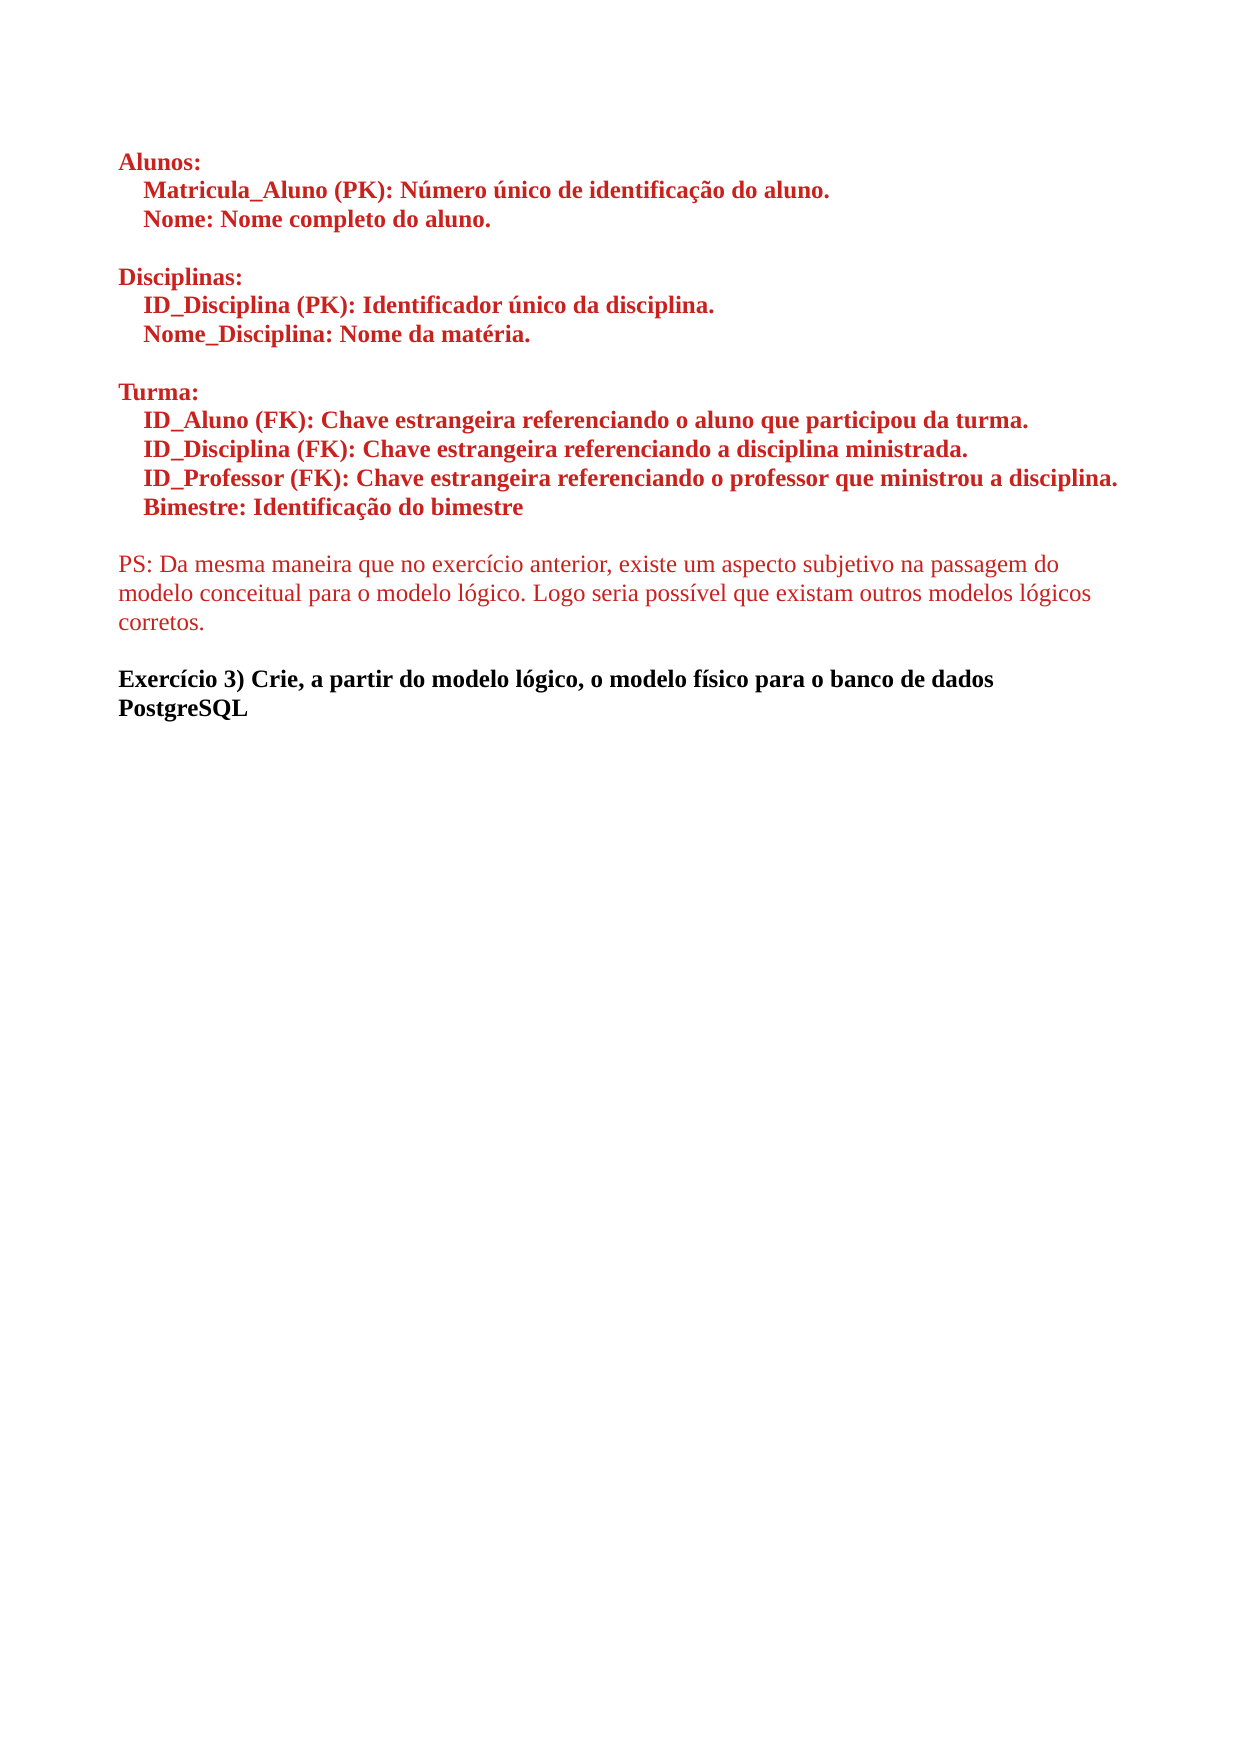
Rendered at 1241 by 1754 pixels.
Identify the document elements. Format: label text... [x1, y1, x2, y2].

text ID_Aluno (FK): Chave estrangeira referenciando o aluno que participou da turma. [118, 406, 1122, 434]
text Exercício 3) Crie, a partir do modelo lógico, o modelo físico para o banco de dados PostgreSQL [118, 664, 1122, 722]
text Bimestre: Identificação do bimestre [118, 492, 1122, 521]
text Turma: [118, 377, 1122, 406]
text Matricula_Aluno (PK): Número único de identificação do aluno. [118, 176, 1122, 204]
text Nome_Disciplina: Nome da matéria. [118, 319, 1122, 348]
text ID_Disciplina (FK): Chave estrangeira referenciando a disciplina ministrada. [118, 434, 1122, 463]
text ID_Disciplina (PK): Identificador único da disciplina. [118, 291, 1122, 319]
text Nome: Nome completo do aluno. [118, 204, 1122, 233]
text Disciplinas: [118, 262, 1122, 291]
text PS: Da mesma maneira que no exercício anterior, existe um aspecto subjetivo na passagem do modelo conceitual para o modelo lógico. Logo seria possível que existam outros modelos lógicos corretos. [118, 549, 1122, 636]
text ID_Professor (FK): Chave estrangeira referenciando o professor que ministrou a disciplina. [118, 463, 1122, 492]
text Alunos: [118, 147, 1122, 176]
